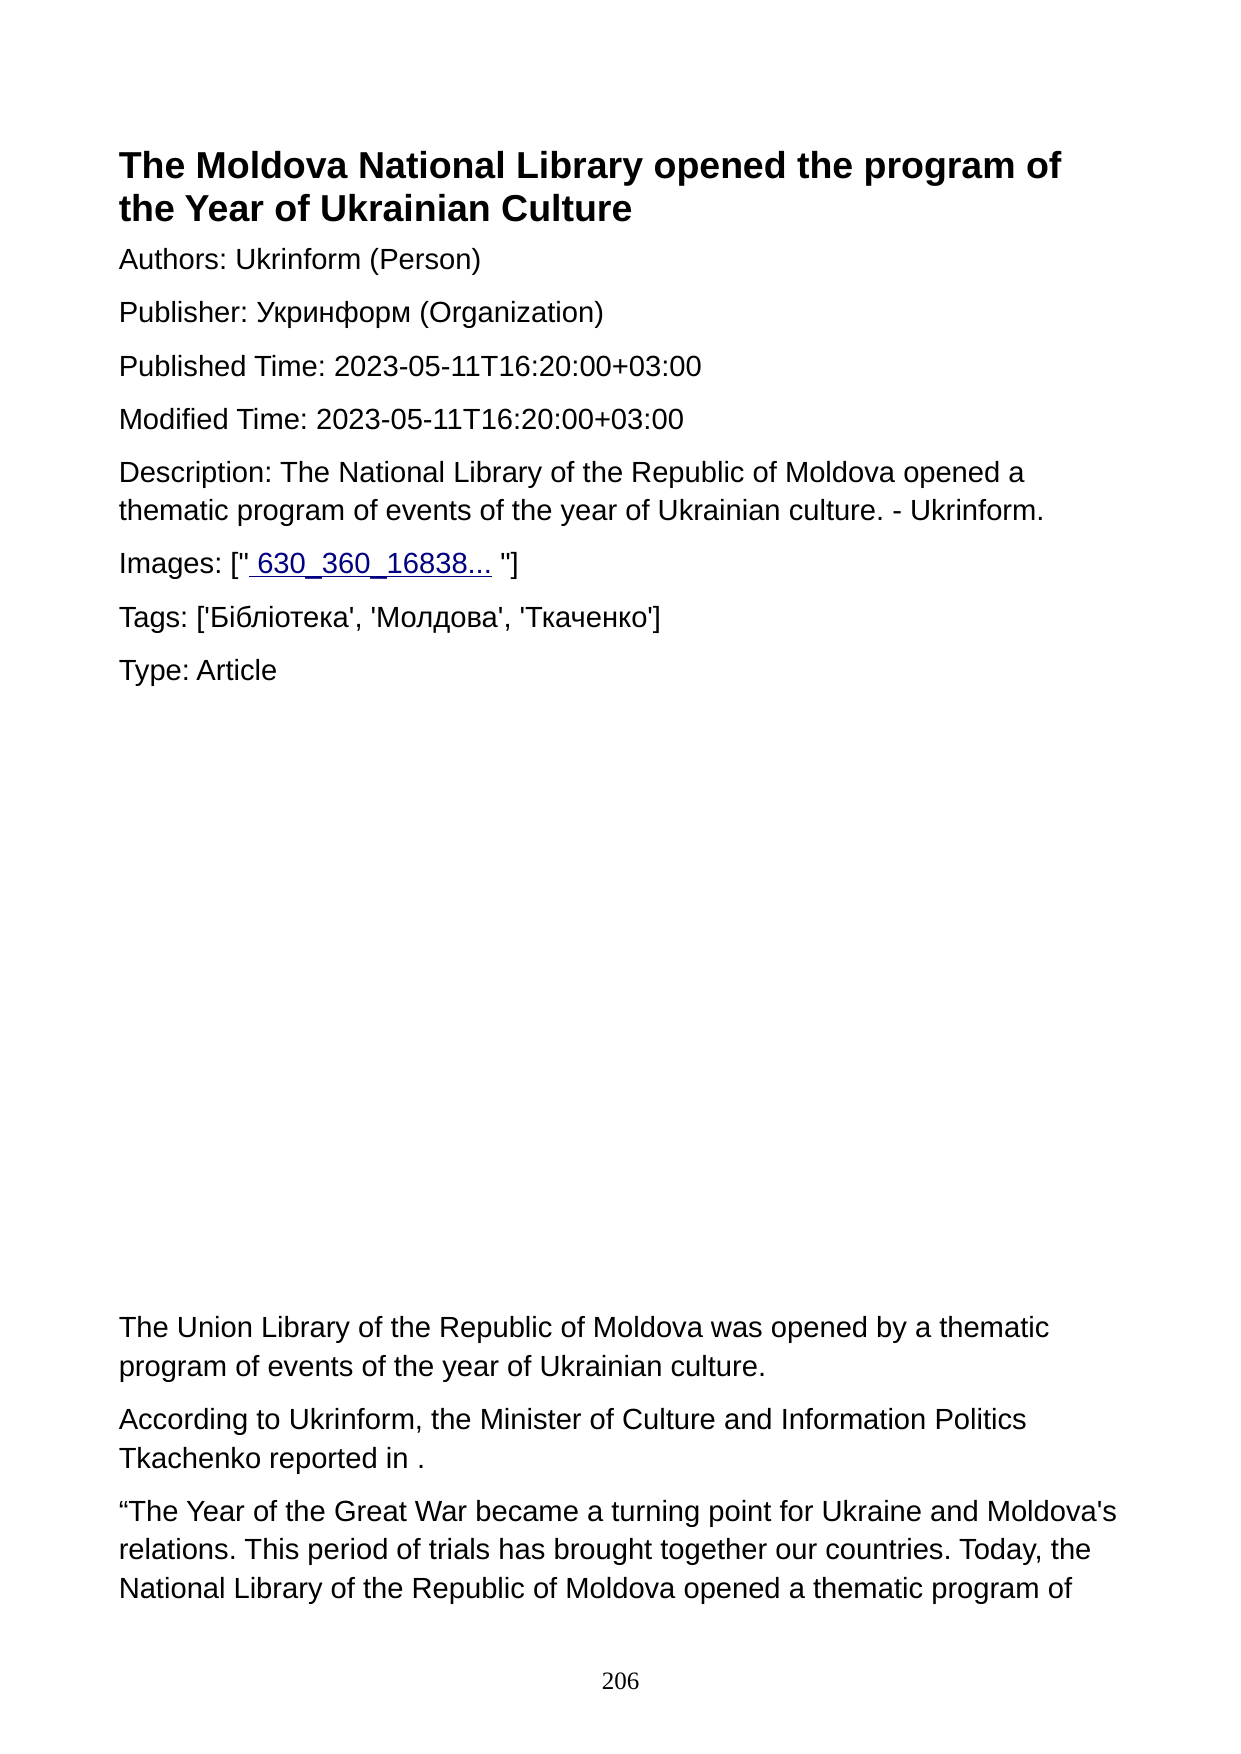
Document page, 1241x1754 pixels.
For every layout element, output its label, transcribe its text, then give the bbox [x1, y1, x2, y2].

text Authors: Ukrinform (Person) [118, 242, 1122, 276]
text Description: The National Library of the Republic of Moldova opened a thematic program of events of the year of Ukrainian culture. - Ukrinform. [118, 455, 1122, 527]
text Publisher: Укринформ (Organization) [118, 295, 1122, 329]
text Modified Time: 2023-05-11T16:20:00+03:00 [118, 402, 1122, 435]
subtitle The Moldova National Library opened the program of the Year of Ukrainian Culture [118, 143, 1122, 230]
text The Union Library of the Republic of Moldova was opened by a thematic program of events of the year of Ukrainian culture. [118, 706, 1122, 1382]
text “The Year of the Great War became a turning point for Ukraine and Moldova's relations. This period of trials has brought together our countries. Today, the National Library of the Republic of Moldova opened a thematic program of [118, 1494, 1122, 1604]
text Type: Article [118, 653, 1122, 686]
text Tags: ['Бібліотека', 'Молдова', 'Ткаченко'] [118, 599, 1122, 633]
text Images: [" 630_360_16838... "] [118, 546, 1122, 580]
text According to Ukrinform, the Minister of Culture and Information Politics Tkachenko reported in . [118, 1402, 1122, 1474]
text Published Time: 2023-05-11T16:20:00+03:00 [118, 348, 1122, 382]
